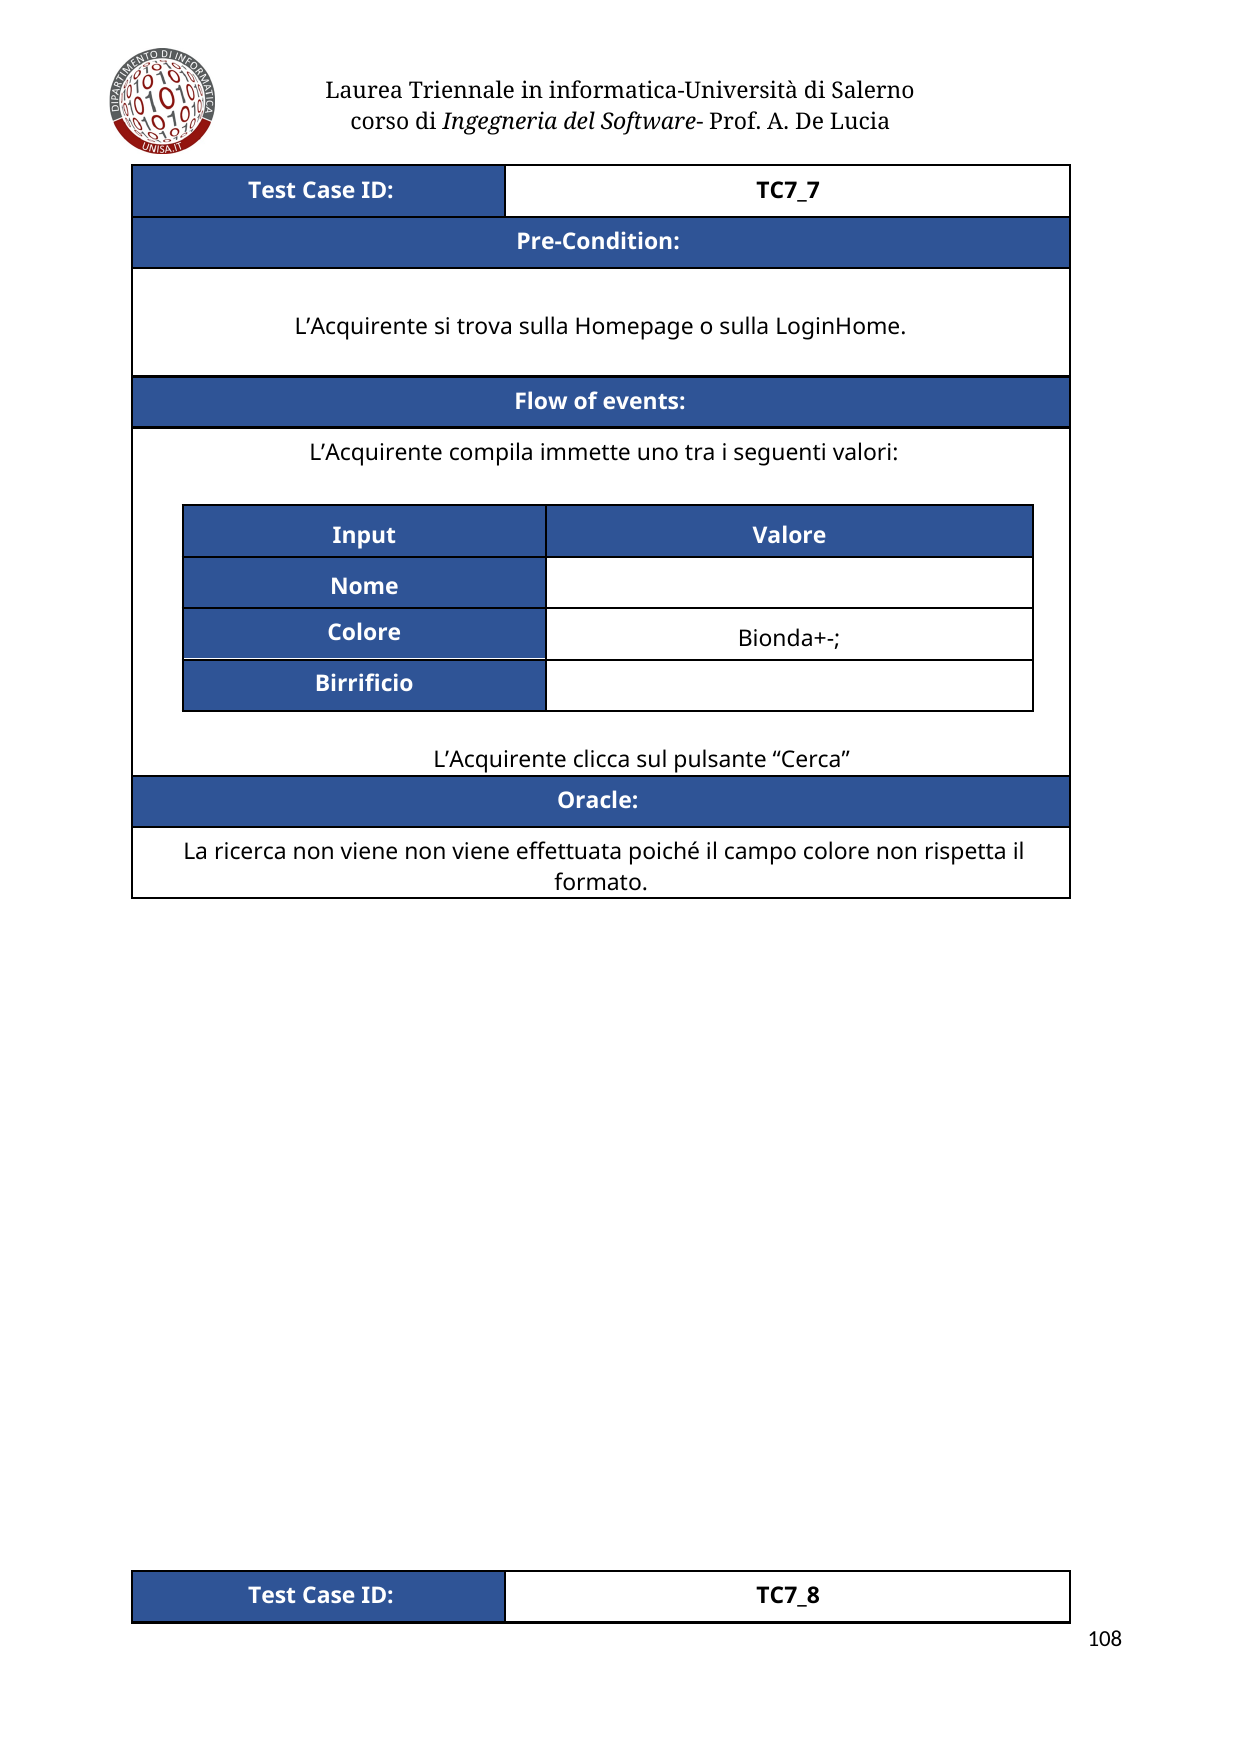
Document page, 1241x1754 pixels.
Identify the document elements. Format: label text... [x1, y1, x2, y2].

table_header Valore [547, 506, 1032, 556]
table_cell L’Acquirente compila immette uno tra i seguenti valori: L’Acquirente clicca sul pulsante “Cerca” [133, 429, 1069, 774]
table_header Test Case ID: [133, 166, 504, 216]
table_cell L’Acquirente si trova sulla Homepage o sulla LoginHome. [133, 269, 1069, 375]
table_header Test Case ID: [133, 1572, 504, 1621]
table_cell Oracle: [133, 777, 1069, 826]
table_cell Nome [184, 558, 545, 607]
table_cell Birrificio [184, 661, 545, 710]
table_cell [547, 661, 1032, 710]
table_cell Flow of events: [133, 378, 1069, 426]
table_header Input [184, 506, 545, 556]
table_cell Colore [184, 609, 545, 658]
table_cell Bionda+-; [547, 609, 1032, 658]
table_header TC7_7 [506, 166, 1069, 216]
table_cell La ricerca non viene non viene effettuata poiché il campo colore non rispetta il formato. [133, 828, 1069, 897]
table_cell [547, 558, 1032, 607]
table_cell Pre-Condition: [133, 218, 1069, 267]
table_header TC7_8 [506, 1572, 1069, 1621]
